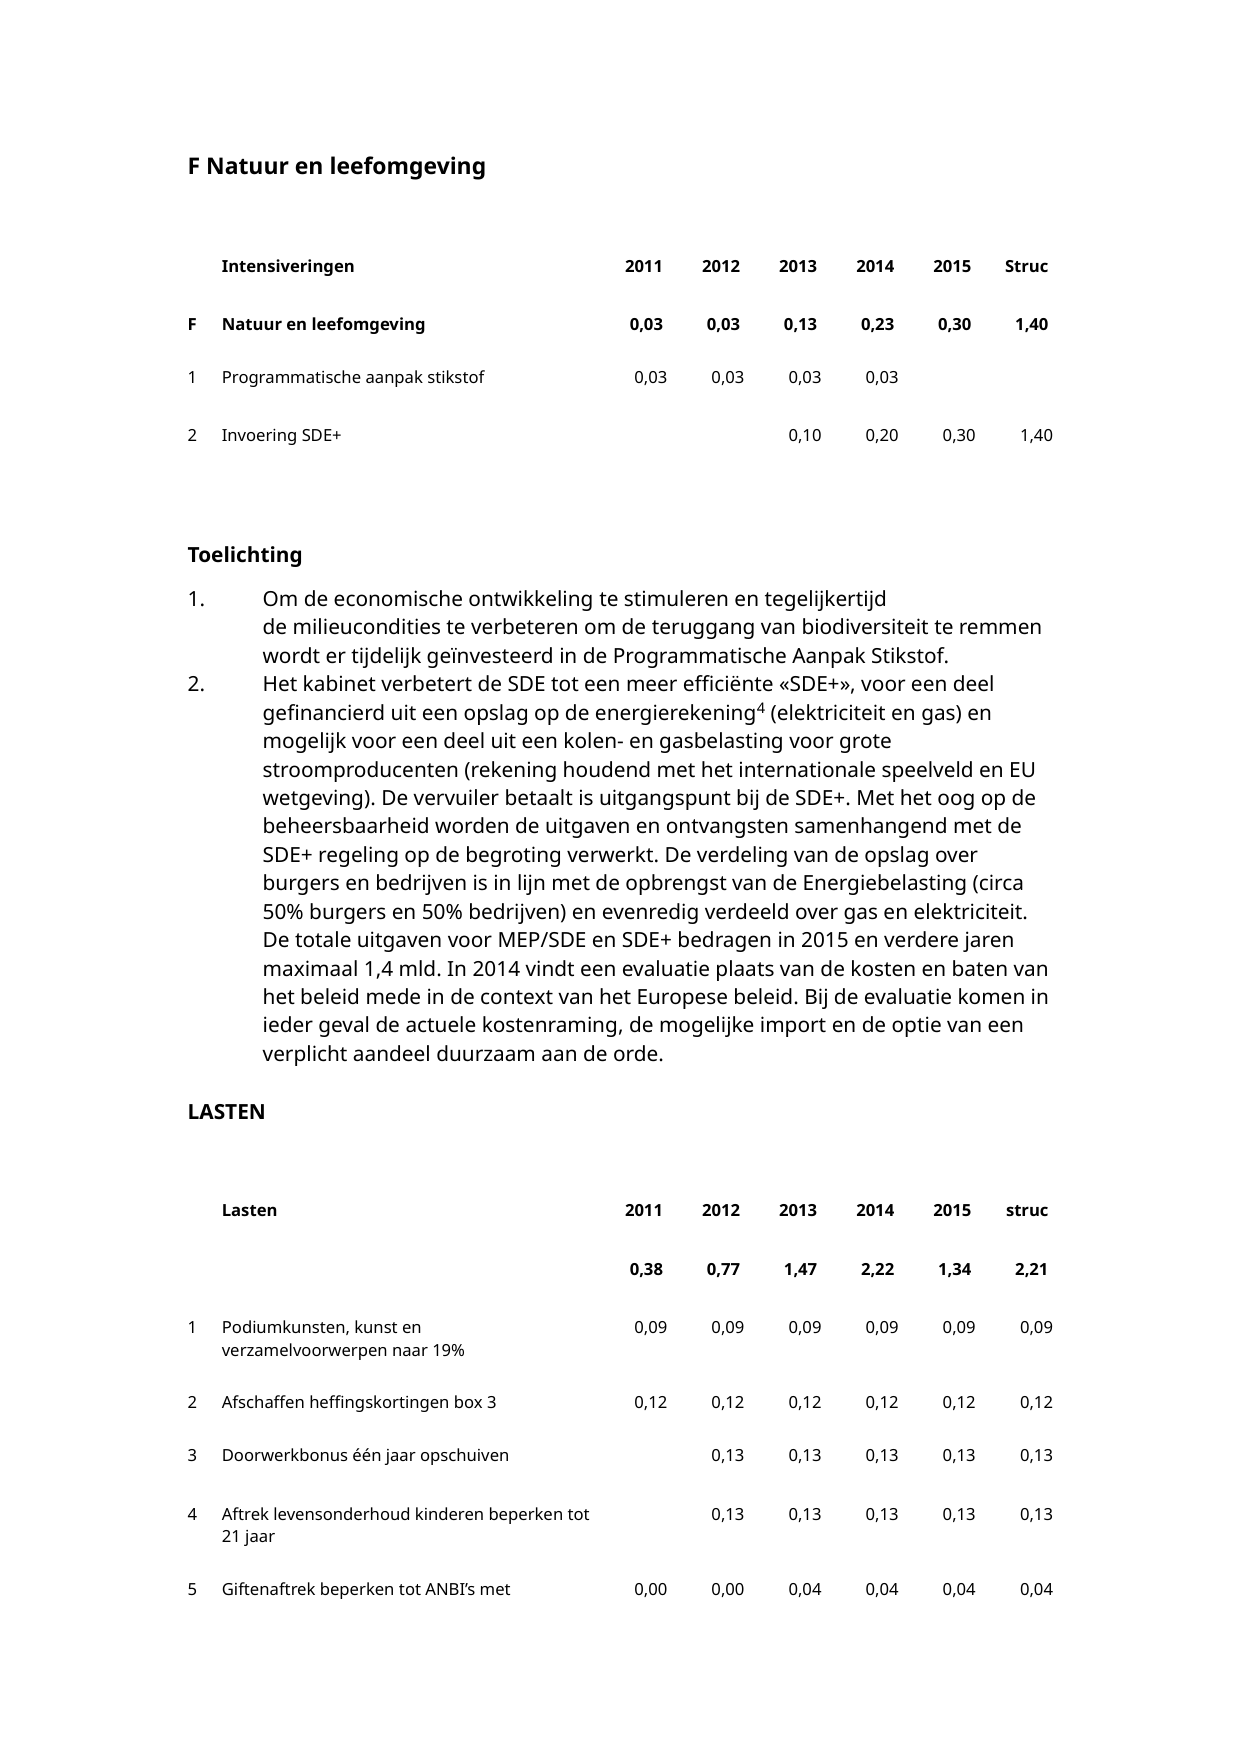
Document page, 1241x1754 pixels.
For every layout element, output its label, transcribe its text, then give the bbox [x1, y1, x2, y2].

table_cell 1,40 [975, 313, 1053, 365]
table_cell 1,47 [744, 1257, 821, 1316]
table_cell 0,03 [667, 365, 744, 424]
table_cell 0,03 [821, 365, 898, 424]
table_cell [590, 1502, 667, 1578]
table_header 2013 [744, 254, 821, 313]
table_cell Natuur en leefomgeving [222, 313, 590, 365]
table_cell 0,23 [821, 313, 898, 365]
table_cell Podiumkunsten, kunst en verzamelvoorwerpen naar 19% [222, 1316, 590, 1391]
table_cell Aftrek levensonderhoud kinderen beperken tot 21 jaar [222, 1502, 590, 1578]
table_cell 0,12 [898, 1391, 975, 1444]
table_cell 5 [188, 1578, 222, 1600]
table_cell Doorwerkbonus één jaar opschuiven [222, 1444, 590, 1502]
table_header 2013 [744, 1199, 821, 1257]
table_header 2012 [667, 254, 744, 313]
table_cell 2,22 [821, 1257, 898, 1316]
table_cell [590, 424, 667, 482]
table_cell [898, 365, 975, 424]
table_header Struc [975, 254, 1053, 313]
table_cell F [188, 313, 222, 365]
table_header 2011 [590, 1199, 667, 1257]
table_cell 0,03 [590, 365, 667, 424]
table_header 2015 [898, 1199, 975, 1257]
table_cell 2,21 [975, 1257, 1053, 1316]
table_cell 0,13 [744, 313, 821, 365]
table_cell 0,04 [821, 1578, 898, 1600]
table_header 2014 [821, 254, 898, 313]
table_header 2015 [898, 254, 975, 313]
table_cell 0,13 [821, 1444, 898, 1502]
table_cell 0,13 [744, 1444, 821, 1502]
table_cell 0,03 [590, 313, 667, 365]
table_cell 0,10 [744, 424, 821, 482]
table_cell Invoering SDE+ [222, 424, 590, 482]
table_cell 0,03 [744, 365, 821, 424]
table_cell 2 [188, 1391, 222, 1444]
table_cell 0,04 [898, 1578, 975, 1600]
table_cell 0,09 [975, 1316, 1053, 1391]
table_cell 0,13 [667, 1444, 744, 1502]
table_cell [590, 1444, 667, 1502]
table_cell 0,13 [821, 1502, 898, 1578]
table_cell Afschaffen heffingskortingen box 3 [222, 1391, 590, 1444]
table_cell [667, 424, 744, 482]
table_header 2011 [590, 254, 667, 313]
table_cell 1 [188, 365, 222, 424]
table_cell 0,77 [667, 1257, 744, 1316]
table_header 2012 [667, 1199, 744, 1257]
table_cell 4 [188, 1502, 222, 1578]
table_cell 0,13 [975, 1444, 1053, 1502]
table_cell 0,09 [590, 1316, 667, 1391]
table_cell 0,12 [821, 1391, 898, 1444]
table_cell 0,13 [898, 1444, 975, 1502]
table_header Intensiveringen [222, 254, 590, 313]
table_header 2014 [821, 1199, 898, 1257]
table_cell 0,03 [667, 313, 744, 365]
table_cell [222, 1257, 590, 1316]
table_cell 0,13 [975, 1502, 1053, 1578]
table_cell 0,12 [590, 1391, 667, 1444]
table_cell 1 [188, 1316, 222, 1391]
table_cell 0,12 [975, 1391, 1053, 1444]
table_cell 0,09 [898, 1316, 975, 1391]
table_cell 0,13 [744, 1502, 821, 1578]
table_cell 0,30 [898, 313, 975, 365]
table_cell 0,12 [667, 1391, 744, 1444]
table_cell 0,09 [667, 1316, 744, 1391]
table_cell 0,00 [667, 1578, 744, 1600]
table_cell 0,20 [821, 424, 898, 482]
table_cell 3 [188, 1444, 222, 1502]
table_cell [188, 1257, 222, 1316]
table_cell 0,09 [744, 1316, 821, 1391]
table_cell 1,34 [898, 1257, 975, 1316]
table_cell 0,04 [744, 1578, 821, 1600]
text Toelichting [187, 541, 1053, 569]
list Het kabinet verbetert de SDE tot een meer efficiënte «SDE+», voor een deel gefinancierd uit een opslag op de energierekening4 (elektriciteit en gas) en mogelijk voor een deel uit een kolen- en gasbelasting voor grote stroomproducenten (rekening houdend met het internationale speelveld en EU wetgeving). De vervuiler betaalt is uitgangspunt bij de SDE+. Met het oog op de beheersbaarheid worden de uitgaven en ontvangsten samenhangend met de SDE+ regeling op de begroting verwerkt. De verdeling van de opslag over burgers en bedrijven is in lijn met de opbrengst van de Energiebelasting (circa 50% burgers en 50% bedrijven) en evenredig verdeeld over gas en elektriciteit. De totale uitgaven voor MEP/SDE en SDE+ bedragen in 2015 en verdere jaren maximaal 1,4 mld. In 2014 vindt een evaluatie plaats van de kosten en baten van het beleid mede in de context van het Europese beleid. Bij de evaluatie komen in ieder geval de actuele kostenraming, de mogelijke import en de optie van een verplicht aandeel duurzaam aan de orde. [187, 669, 1053, 1067]
table_cell 0,12 [744, 1391, 821, 1444]
table_cell 0,30 [898, 424, 975, 482]
table_header struc [975, 1199, 1053, 1257]
table_cell 2 [188, 424, 222, 482]
table_header Lasten [222, 1199, 590, 1257]
list Om de economische ontwikkeling te stimuleren en tegelijkertijd de milieucondities te verbeteren om de teruggang van biodiversiteit te remmen wordt er tijdelijk geïnvesteerd in de Programmatische Aanpak Stikstof. [187, 584, 1053, 669]
table_cell 0,09 [821, 1316, 898, 1391]
table_cell 0,38 [590, 1257, 667, 1316]
table_cell 0,04 [975, 1578, 1053, 1600]
table_cell Giftenaftrek beperken tot ANBI’s met [222, 1578, 590, 1600]
table_cell 1,40 [975, 424, 1053, 482]
table_header [188, 1199, 222, 1257]
table_cell Programmatische aanpak stikstof [222, 365, 590, 424]
table_cell 0,13 [667, 1502, 744, 1578]
text LASTEN [187, 1097, 1053, 1126]
table_cell [975, 365, 1053, 424]
table_cell 0,13 [898, 1502, 975, 1578]
subtitle F Natuur en leefomgeving [187, 150, 1053, 181]
table_header [188, 254, 222, 313]
table_cell 0,00 [590, 1578, 667, 1600]
